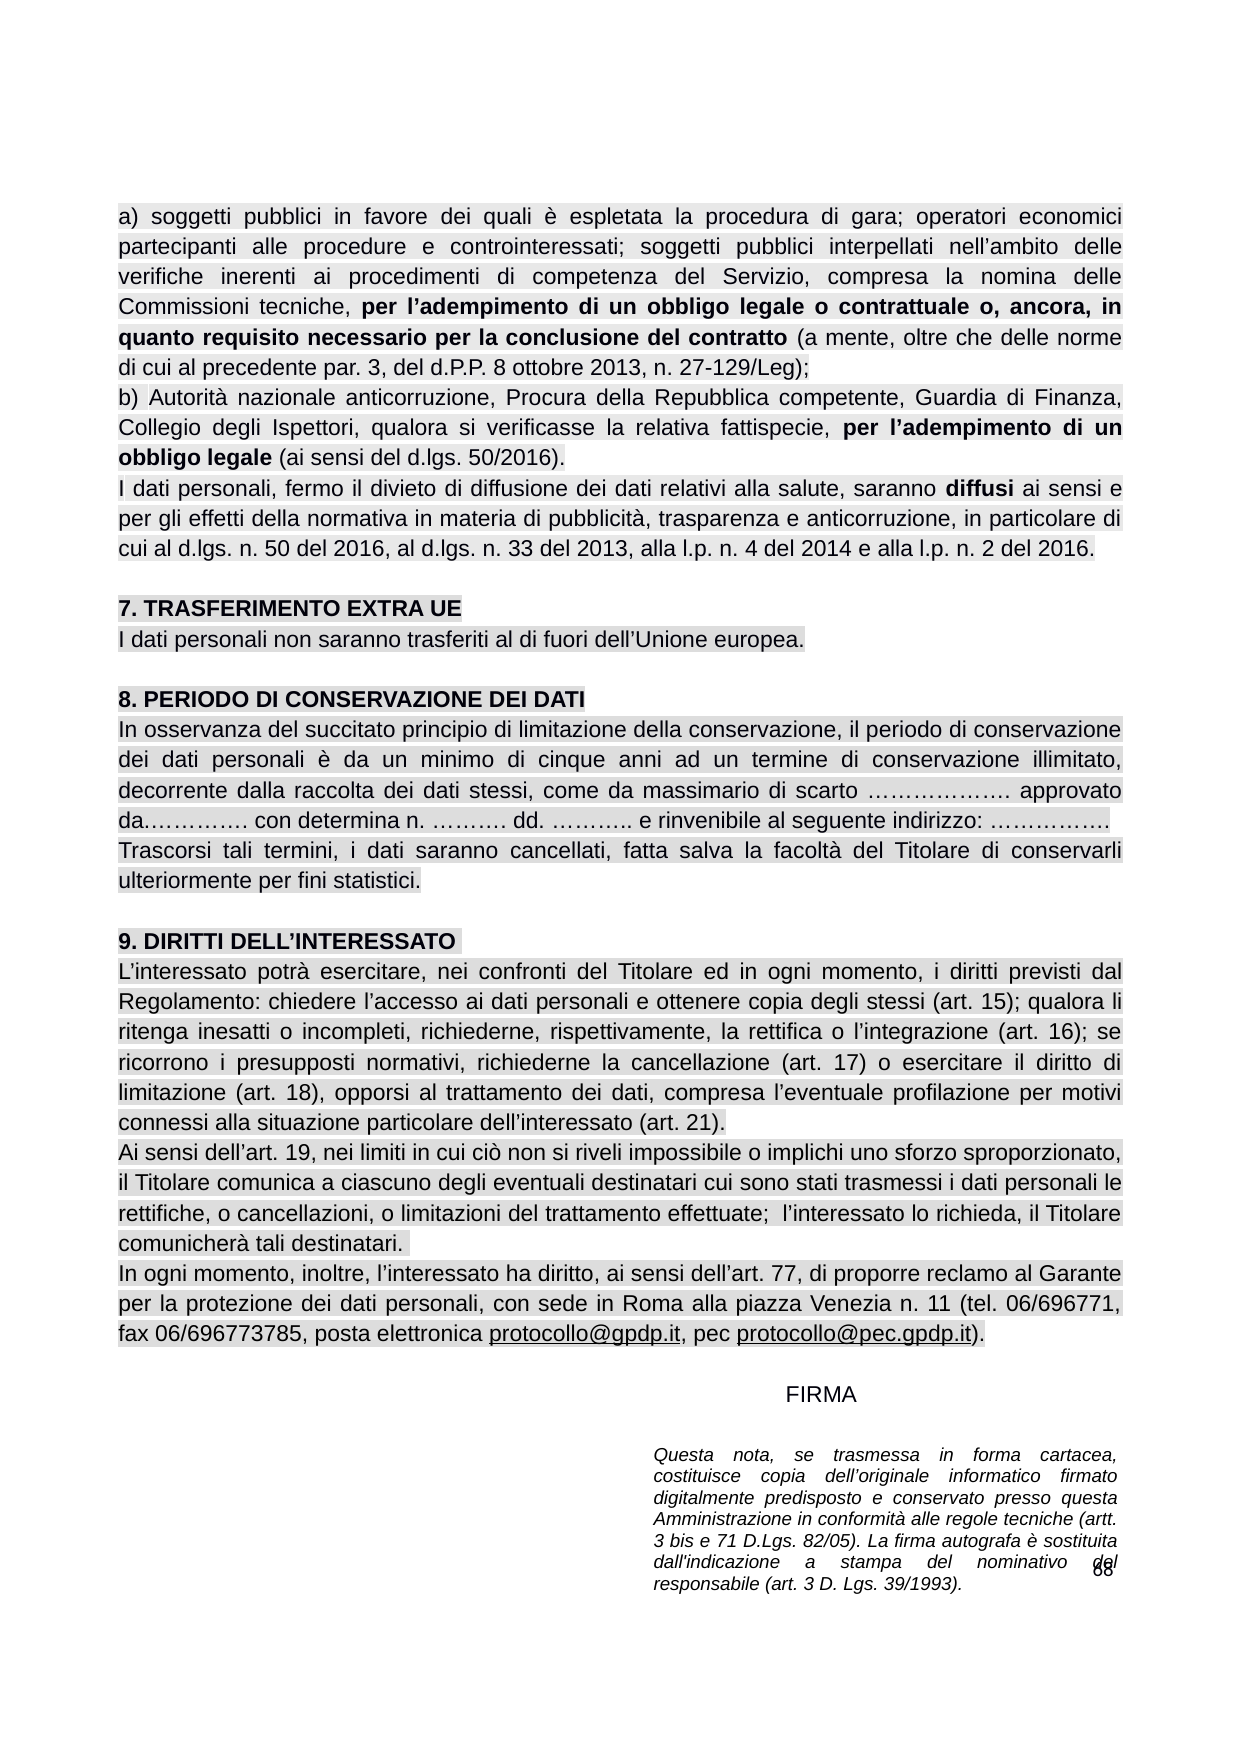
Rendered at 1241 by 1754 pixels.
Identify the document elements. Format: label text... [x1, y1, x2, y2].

text I dati personali, fermo il divieto di diffusione dei dati relativi alla salute, saranno diffusi ai sensi e per gli effetti della normativa in materia di pubblicità, trasparenza e anticorruzione, in particolare di cui al d.lgs. n. 50 del 2016, al d.lgs. n. 33 del 2013, alla l.p. n. 4 del 2014 e alla l.p. n. 2 del 2016. [118, 474, 1123, 561]
text 8. PERIODO DI CONSERVAZIONE DEI DATI [118, 686, 1123, 712]
text I dati personali non saranno trasferiti al di fuori dell’Unione europea. [118, 626, 1123, 652]
text FIRMA [703, 1381, 1123, 1407]
text 9. DIRITTI DELL’INTERESSATO [118, 928, 1123, 954]
text In ogni momento, inoltre, l’interessato ha diritto, ai sensi dell’art. 77, di proporre reclamo al Garante per la protezione dei dati personali, con sede in Roma alla piazza Venezia n. 11 (tel. 06/696771, fax 06/696773785, posta elettronica protocollo@gpdp.it, pec protocollo@pec.gpdp.it). [118, 1260, 1123, 1347]
text Ai sensi dell’art. 19, nei limiti in cui ciò non si riveli impossibile o implichi uno sforzo sproporzionato, il Titolare comunica a ciascuno degli eventuali destinatari cui sono stati trasmessi i dati personali le rettifiche, o cancellazioni, o limitazioni del trattamento effettuate; l’interessato lo richieda, il Titolare comunicherà tali destinatari. [118, 1139, 1123, 1256]
text Trascorsi tali termini, i dati saranno cancellati, fatta salva la facoltà del Titolare di conservarli ulteriormente per fini statistici. [118, 837, 1123, 893]
text L’interessato potrà esercitare, nei confronti del Titolare ed in ogni momento, i diritti previsti dal Regolamento: chiedere l’accesso ai dati personali e ottenere copia degli stessi (art. 15); qualora li ritenga inesatti o incompleti, richiederne, rispettivamente, la rettifica o l’integrazione (art. 16); se ricorrono i presupposti normativi, richiederne la cancellazione (art. 17) o esercitare il diritto di limitazione (art. 18), opporsi al trattamento dei dati, compresa l’eventuale profilazione per motivi connessi alla situazione particolare dell’interessato (art. 21). [118, 958, 1123, 1135]
text In osservanza del succitato principio di limitazione della conservazione, il periodo di conservazione dei dati personali è da un minimo di cinque anni ad un termine di conservazione illimitato, decorrente dalla raccolta dei dati stessi, come da massimario di scarto ………………. approvato da.…………. con determina n. ………. dd. ……….. e rinvenibile al seguente indirizzo: ……………. [118, 716, 1123, 833]
text b) Autorità nazionale anticorruzione, Procura della Repubblica competente, Guardia di Finanza, Collegio degli Ispettori, qualora si verificasse la relativa fattispecie, per l’adempimento di un obbligo legale (ai sensi del d.lgs. 50/2016). [118, 384, 1123, 471]
text a) soggetti pubblici in favore dei quali è espletata la procedura di gara; operatori economici partecipanti alle procedure e controinteressati; soggetti pubblici interpellati nell’ambito delle verifiche inerenti ai procedimenti di competenza del Servizio, compresa la nomina delle Commissioni tecniche, per l’adempimento di un obbligo legale o contrattuale o, ancora, in quanto requisito necessario per la conclusione del contratto (a mente, oltre che delle norme di cui al precedente par. 3, del d.P.P. 8 ottobre 2013, n. 27-129/Leg); [118, 203, 1123, 380]
text 7. TRASFERIMENTO EXTRA UE [118, 595, 1123, 622]
